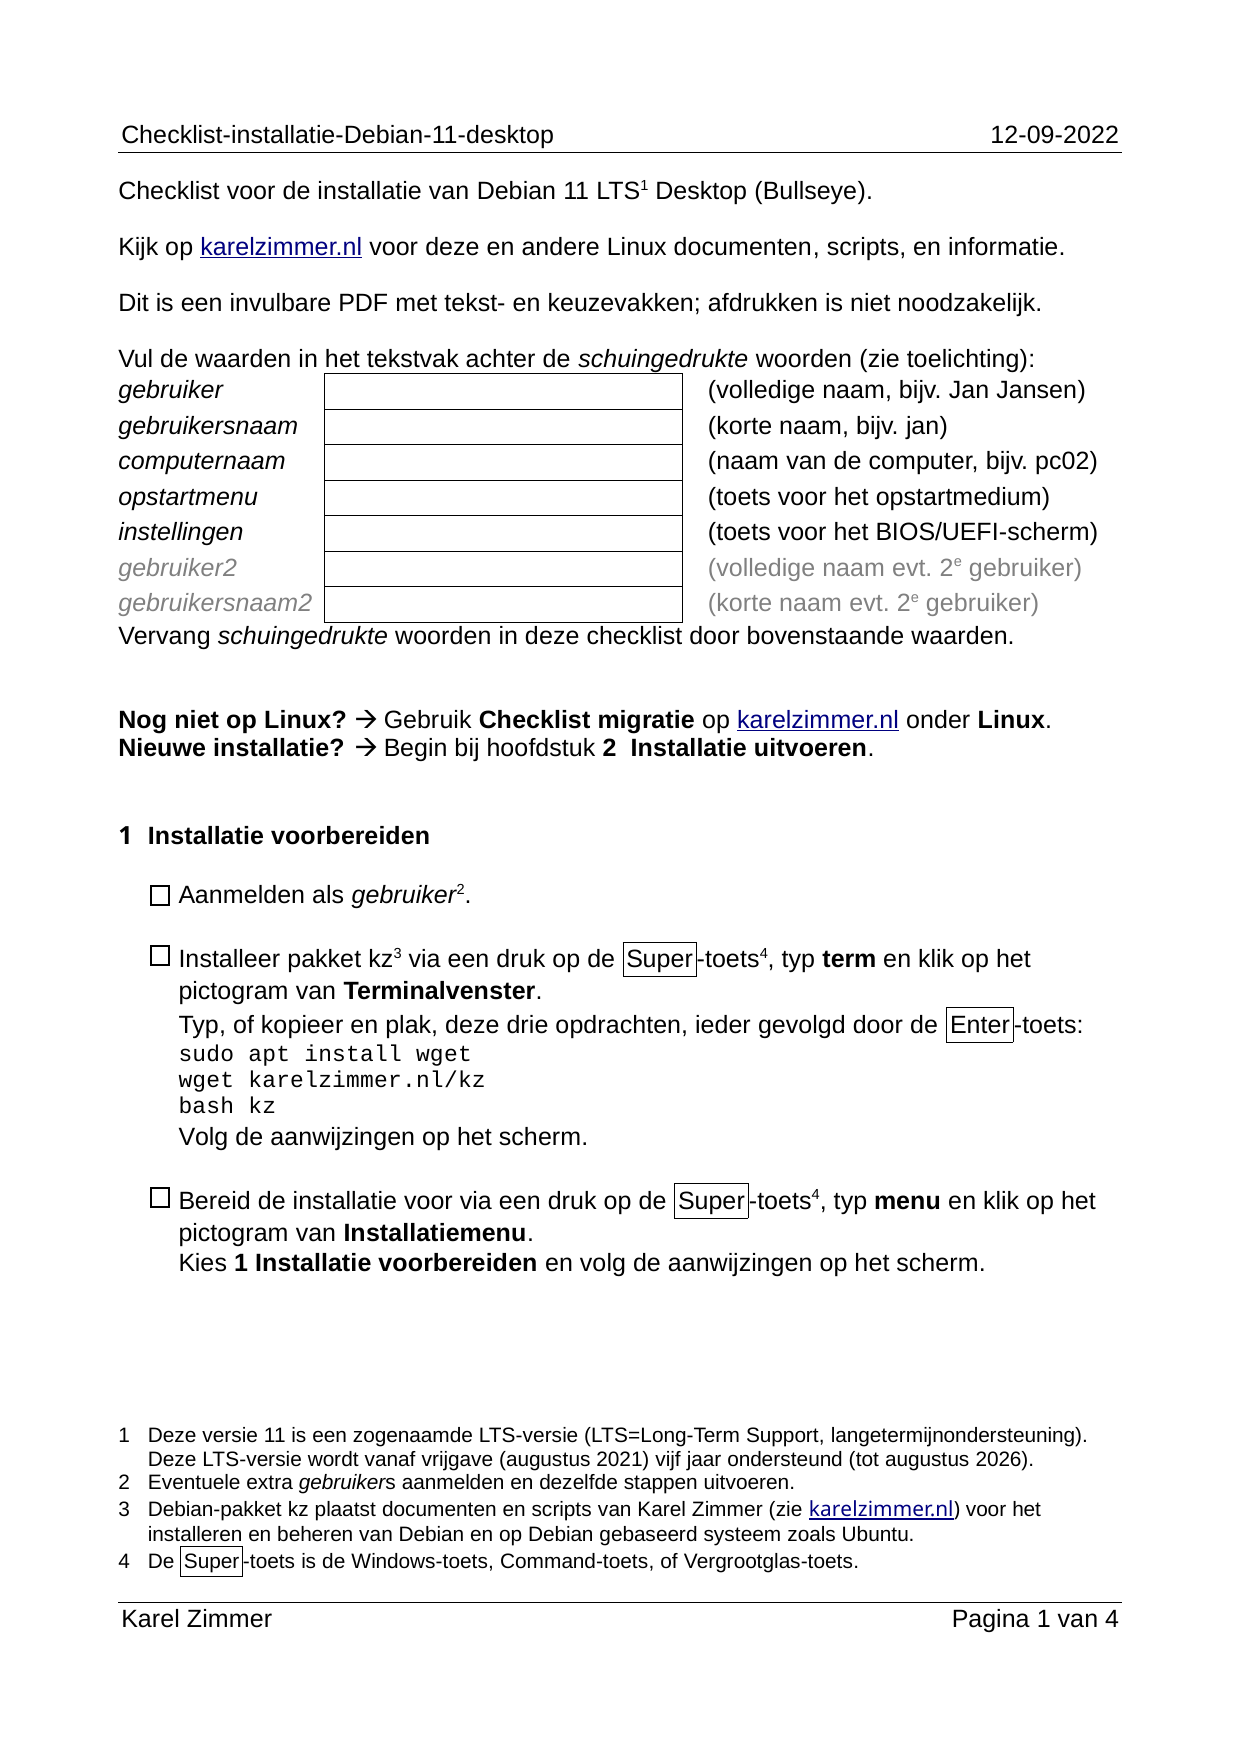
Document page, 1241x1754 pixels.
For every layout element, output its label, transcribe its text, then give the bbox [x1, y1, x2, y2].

table_cell [177, 1152, 1120, 1182]
table_cell Typ, of kopieer en plak, deze drie opdrachten, ieder gevolgd door de Enter-toets: sudo apt install wget wget karelzimmer.nl/kz bash kz [177, 1006, 1120, 1122]
text (naam van de computer, bijv. pc02) [683, 444, 1122, 480]
text Kijk op karelzimmer.nl voor deze en andere Linux documenten, scripts, en informatie. [118, 233, 1122, 261]
table_cell [141, 1122, 177, 1152]
table_cell [141, 1248, 177, 1278]
text Vul de waarden in het tekstvak achter de schuingedrukte woorden (zie toelichting): [118, 345, 1122, 373]
text Checklist voor de installatie van Debian 11 LTS Desktop (Bullseye). [118, 177, 1122, 205]
text Deze versie 11 is een zogenaamde LTS-versie (LTS=Long-Term Support, langetermijnondersteuning). Deze LTS-versie wordt vanaf vrijgave (augustus 2021) vijf jaar ondersteund (tot augustus 2026). [118, 1423, 1122, 1471]
text gebruiker [118, 373, 324, 409]
table_header [141, 880, 177, 910]
text (toets voor het opstartmedium) [683, 480, 1122, 515]
text opstartmenu [118, 480, 324, 515]
text (korte naam evt. 2e gebruiker) [683, 586, 1122, 622]
list Installatie voorbereiden [118, 818, 1122, 852]
text Nog niet op Linux?  Gebruik Checklist migratie op karelzimmer.nl onder Linux. [118, 706, 1122, 734]
text instellingen [118, 515, 324, 551]
table_header Aanmelden als gebruiker. [177, 880, 1120, 910]
table_cell [141, 1006, 177, 1122]
text (volledige naam, bijv. Jan Jansen) [683, 373, 1122, 409]
table_cell [141, 910, 177, 941]
table_cell Kies 1 Installatie voorbereiden en volg de aanwijzingen op het scherm. [177, 1248, 1120, 1278]
text (volledige naam evt. 2e gebruiker) [683, 551, 1122, 586]
table_cell [141, 941, 177, 1006]
text Vervang schuingedrukte woorden in deze checklist door bovenstaande waarden. [118, 622, 1122, 650]
text (korte naam, bijv. jan) [683, 409, 1122, 444]
text computernaam [118, 444, 324, 480]
table_cell [141, 1152, 177, 1182]
table_cell [141, 1182, 177, 1248]
text gebruiker2 [118, 551, 324, 586]
table_cell Volg de aanwijzingen op het scherm. [177, 1122, 1120, 1152]
text (toets voor het BIOS/UEFI-scherm) [683, 515, 1122, 551]
text gebruikersnaam2 [118, 586, 324, 622]
table_cell Installeer pakket kz via een druk op de Super-toets, typ term en klik op het pictogram van Terminalvenster. [177, 941, 1120, 1006]
text Dit is een invulbare PDF met tekst- en keuzevakken; afdrukken is niet noodzakelijk. [118, 289, 1122, 317]
text Nieuwe installatie?  Begin bij hoofdstuk 2 Installatie uitvoeren. [118, 734, 1122, 762]
text gebruikersnaam [118, 409, 324, 444]
table_cell Bereid de installatie voor via een druk op de Super-toets4, typ menu en klik op het pictogram van Installatiemenu. [177, 1182, 1120, 1248]
table_cell [177, 910, 1120, 941]
